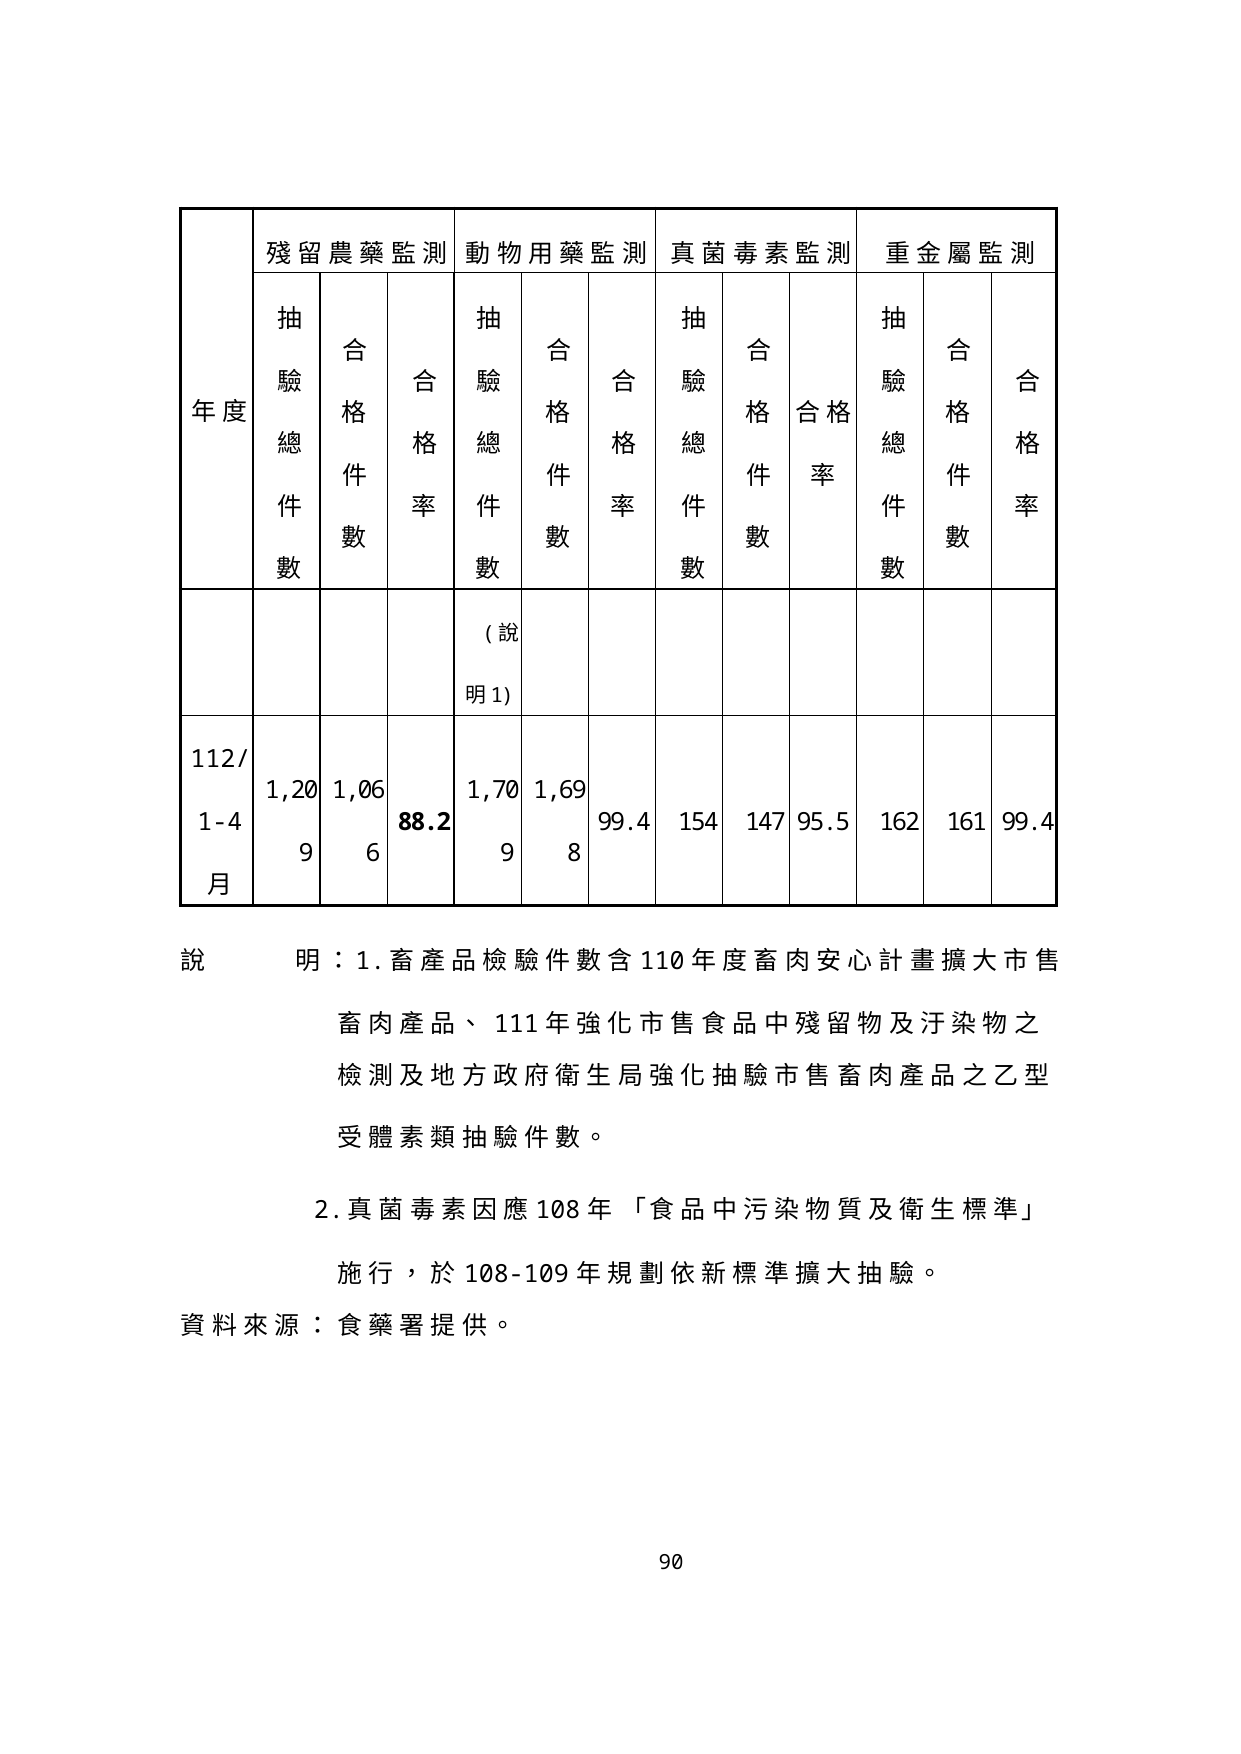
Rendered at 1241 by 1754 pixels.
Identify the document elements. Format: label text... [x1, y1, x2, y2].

table_header 年度 [182, 210, 252, 588]
table_cell [182, 590, 252, 714]
text 說 明：1.畜產品檢驗件數含110年度畜肉安心計畫擴大市售畜肉產品、111年強化市售食品中殘留物及汙染物之檢測及地方政府衛生局強化抽驗市售畜肉產品之乙型受體素類抽驗件數。 [177, 907, 1063, 1157]
table_cell 合格 件數 [924, 273, 991, 588]
table_cell 合格 件數 [522, 273, 588, 588]
table_cell [522, 590, 588, 714]
table_cell 合格率 [790, 273, 856, 588]
table_cell 合格率 [388, 273, 453, 588]
text 資料來源：食藥署提供。 [177, 1282, 1063, 1344]
table_cell 112/1-4月 [182, 716, 252, 903]
table_cell [992, 590, 1055, 714]
table_cell 161 [924, 716, 991, 903]
table_cell 合格 件數 [723, 273, 789, 588]
table_cell 95.5 [790, 716, 856, 903]
table_cell 1,709 [455, 716, 521, 903]
table_cell [857, 590, 923, 714]
table_cell 抽驗總件數 [656, 273, 722, 588]
table_cell (說明1) [455, 590, 521, 714]
table_cell 抽驗總件數 [857, 273, 923, 588]
table_cell 抽驗總件數 [254, 273, 319, 588]
table_cell [723, 590, 789, 714]
table_cell [924, 590, 991, 714]
table_cell 99.4 [992, 716, 1055, 903]
table_cell 147 [723, 716, 789, 903]
table_cell 1,066 [321, 716, 387, 903]
table_cell 合格率 [589, 273, 655, 588]
table_header 真菌毒素監測 [656, 210, 856, 272]
table_cell 抽驗總件數 [455, 273, 521, 588]
table_cell 88.2 [388, 716, 453, 903]
table_cell [589, 590, 655, 714]
text 2.真菌毒素因應108年「食品中污染物質及衛生標準」施行，於108-109年規劃依新標準擴大抽驗。 [304, 1157, 1063, 1282]
table_cell 99.4 [589, 716, 655, 903]
table_cell 162 [857, 716, 923, 903]
table_cell [790, 590, 856, 714]
table_cell 1,698 [522, 716, 588, 903]
table_header 動物用藥監測 [455, 210, 655, 272]
table_cell [656, 590, 722, 714]
table_header 重金屬監測 [857, 210, 1055, 272]
table_cell 1,209 [254, 716, 319, 903]
table_header 殘留農藥監測 [254, 210, 454, 272]
table_cell 154 [656, 716, 722, 903]
table_cell [321, 590, 387, 714]
table_cell 合格率 [992, 273, 1055, 588]
table_cell [254, 590, 319, 714]
table_cell [388, 590, 453, 714]
table_cell 合格 件數 [321, 273, 387, 588]
